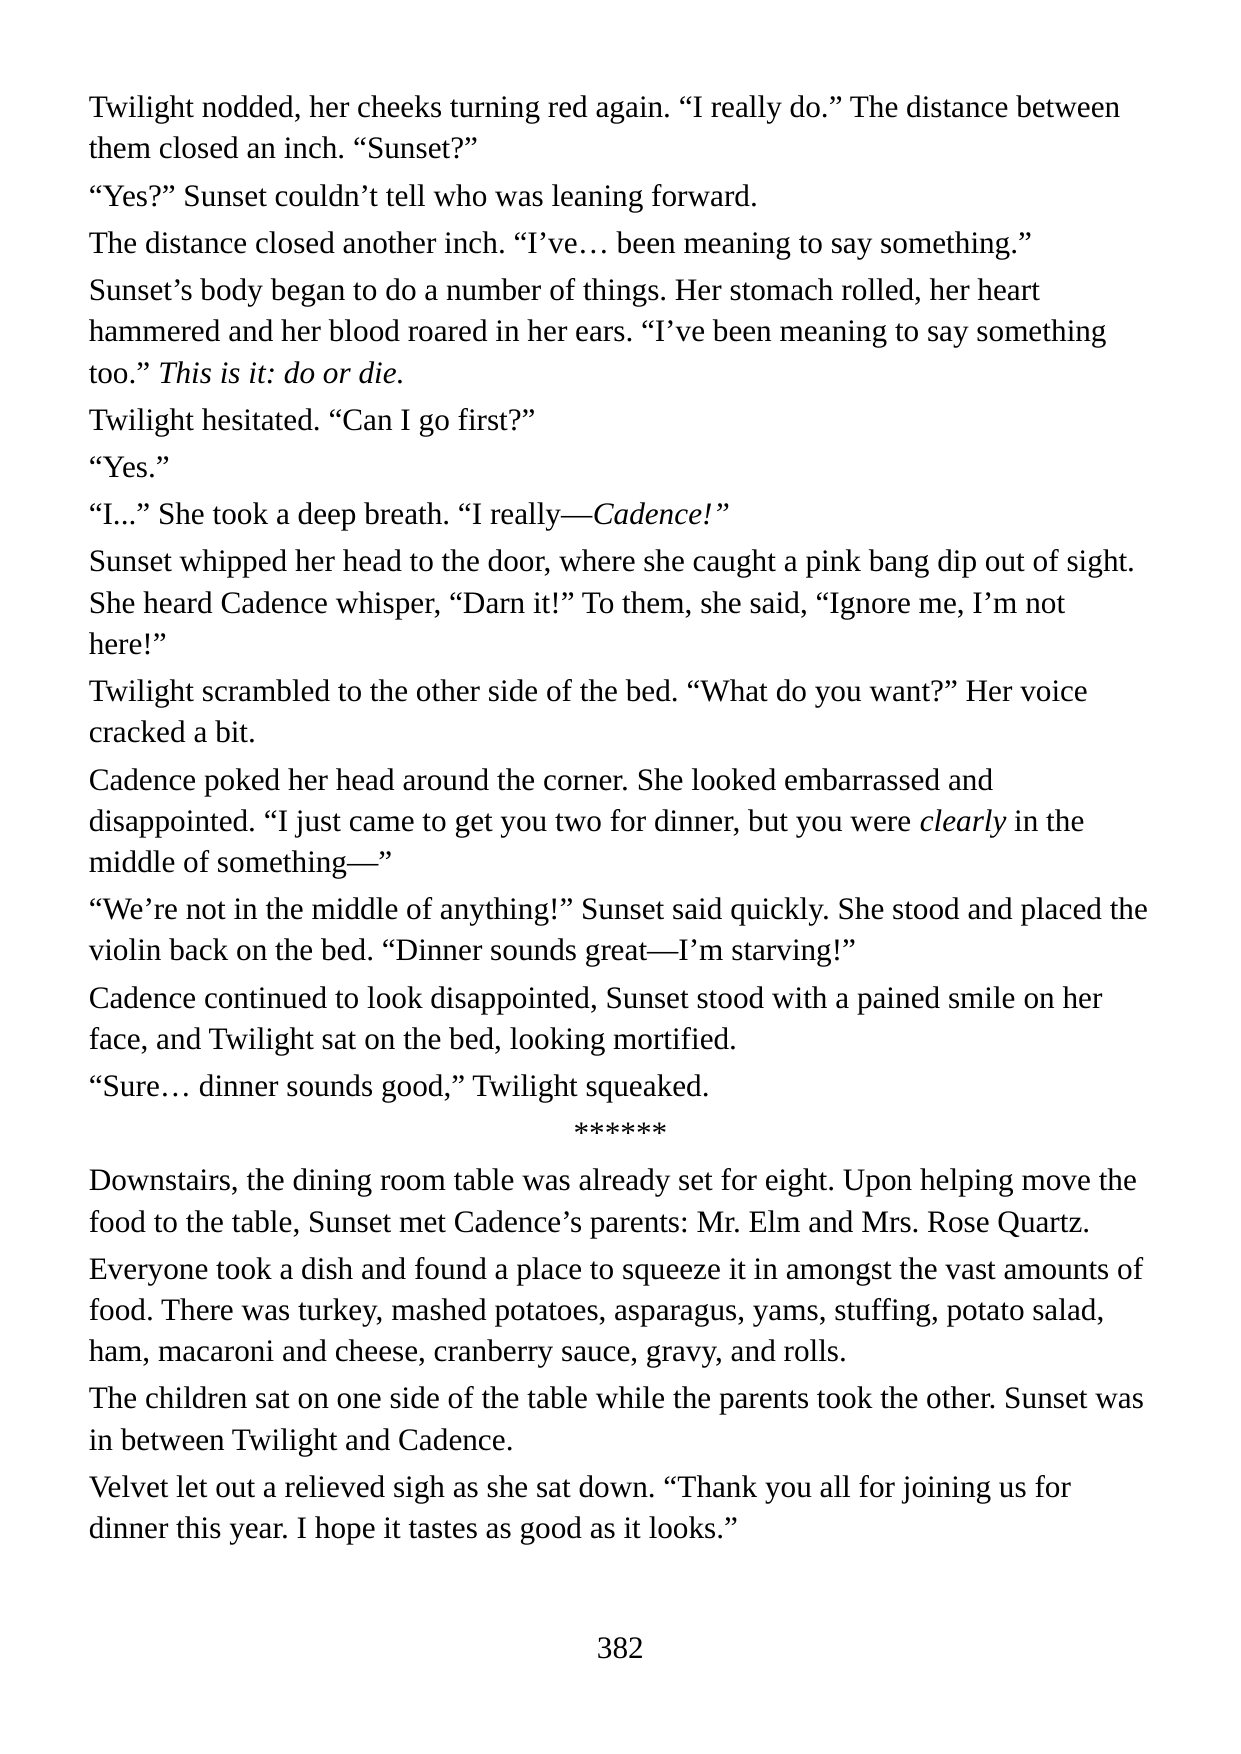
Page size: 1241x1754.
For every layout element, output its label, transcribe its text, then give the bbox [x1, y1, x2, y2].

text Sunset whipped her head to the door, where she caught a pink bang dip out of sight. She heard Cadence whisper, “Darn it!” To them, she said, “Ignore me, I’m not here!” [88, 543, 1152, 661]
text Downstairs, the dining room table was already set for eight. Upon helping move the food to the table, Sunset met Cadence’s parents: Mr. Elm and Mrs. Rose Quartz. [88, 1162, 1152, 1239]
text “Yes.” [88, 448, 1152, 484]
text Velvet let out a relieved sigh as she sat down. “Thank you all for joining us for dinner this year. I hope it tastes as good as it looks.” [88, 1468, 1152, 1545]
text Cadence continued to look disappointed, Sunset stood with a pained smile on her face, and Twilight sat on the bed, looking mortified. [88, 979, 1152, 1056]
text The distance closed another inch. “I’ve… been meaning to say something.” [88, 224, 1152, 260]
text Everyone took a dish and found a place to squeeze it in amongst the vast amounts of food. There was turkey, mashed potatoes, asparagus, yams, stuffing, potato salad, ham, macaroni and cheese, cranberry sauce, gravy, and rolls. [88, 1250, 1152, 1368]
text Cadence poked her head around the corner. She looked embarrassed and disappointed. “I just came to get you two for dinner, but you were clearly in the middle of something—” [88, 761, 1152, 879]
text Sunset’s body began to do a number of things. Her stomach rolled, her heart hammered and her blood roared in her ears. “I’ve been meaning to say something too.” This is it: do or die. [88, 271, 1152, 390]
text ****** [88, 1114, 1152, 1150]
text “We’re not in the middle of anything!” Sunset said quickly. She stood and placed the violin back on the bed. “Dinner sounds great—I’m starving!” [88, 890, 1152, 968]
text Twilight nodded, her cheeks turning red again. “I really do.” The distance between them closed an inch. “Sunset?” [88, 88, 1152, 166]
text “Sure… dinner sounds good,” Twilight squeaked. [88, 1067, 1152, 1103]
text “Yes?” Sunset couldn’t tell who was leaning forward. [88, 177, 1152, 213]
text Twilight hesitated. “Can I go first?” [88, 401, 1152, 437]
text “I...” She took a deep breath. “I really—Cadence!” [88, 495, 1152, 531]
text The children sat on one side of the table while the parents took the other. Sunset was in between Twilight and Cadence. [88, 1380, 1152, 1457]
text Twilight scrambled to the other side of the bed. “What do you want?” Her voice cracked a bit. [88, 672, 1152, 749]
